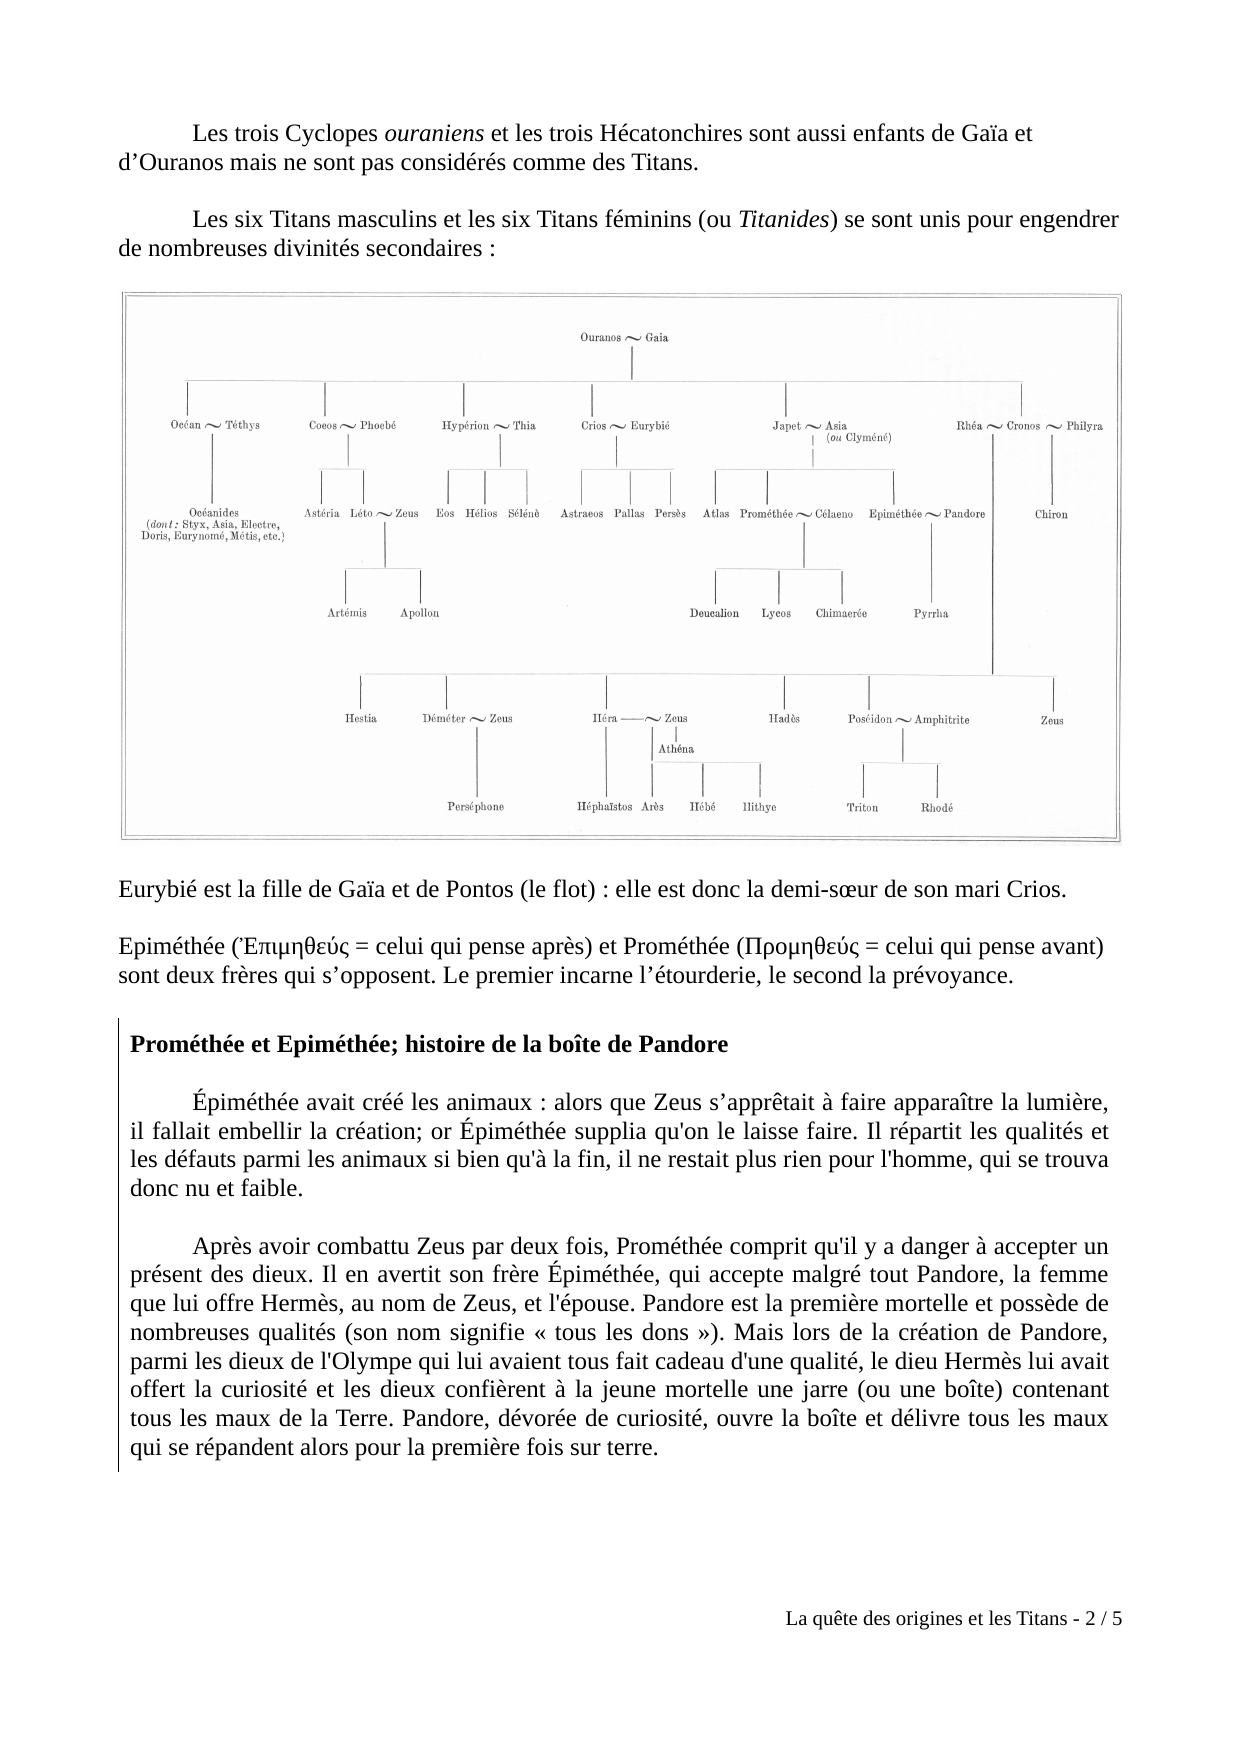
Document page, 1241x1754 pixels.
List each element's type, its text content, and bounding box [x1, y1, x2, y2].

picture [118, 290, 1123, 846]
text Prométhée et Epiméthée; histoire de la boîte de Pandore [119, 1018, 1122, 1058]
text Épiméthée avait créé les animaux : alors que Zeus s’apprêtait à faire apparaître la lumière, il fallait embellir la création; or Épiméthée supplia qu'on le laisse faire. Il répartit les qualités et les défauts parmi les animaux si bien qu'à la fin, il ne restait plus rien pour l'homme, qui se trouva donc nu et faible. [119, 1087, 1122, 1202]
text Epiméthée (Ἐπιμηθεύς = celui qui pense après) et Prométhée (Προμηθεύς = celui qui pense avant) sont deux frères qui s’opposent. Le premier incarne l’étourderie, le second la prévoyance. [118, 931, 1122, 989]
text Après avoir combattu Zeus par deux fois, Prométhée comprit qu'il y a danger à accepter un présent des dieux. Il en avertit son frère Épiméthée, qui accepte malgré tout Pandore, la femme que lui offre Hermès, au nom de Zeus, et l'épouse. Pandore est la première mortelle et possède de nombreuses qualités (son nom signifie « tous les dons »). Mais lors de la création de Pandore, parmi les dieux de l'Olympe qui lui avaient tous fait cadeau d'une qualité, le dieu Hermès lui avait offert la curiosité et les dieux confièrent à la jeune mortelle une jarre (ou une boîte) contenant tous les maux de la Terre. Pandore, dévorée de curiosité, ouvre la boîte et délivre tous les maux qui se répandent alors pour la première fois sur terre. [119, 1231, 1122, 1472]
text Les six Titans masculins et les six Titans féminins (ou Titanides) se sont unis pour engendrer de nombreuses divinités secondaires : [118, 204, 1122, 262]
text Eurybié est la fille de Gaïa et de Pontos (le flot) : elle est donc la demi-sœur de son mari Crios. [118, 874, 1122, 903]
text Les trois Cyclopes ouraniens et les trois Hécatonchires sont aussi enfants de Gaïa et d’Ouranos mais ne sont pas considérés comme des Titans. [118, 118, 1122, 176]
